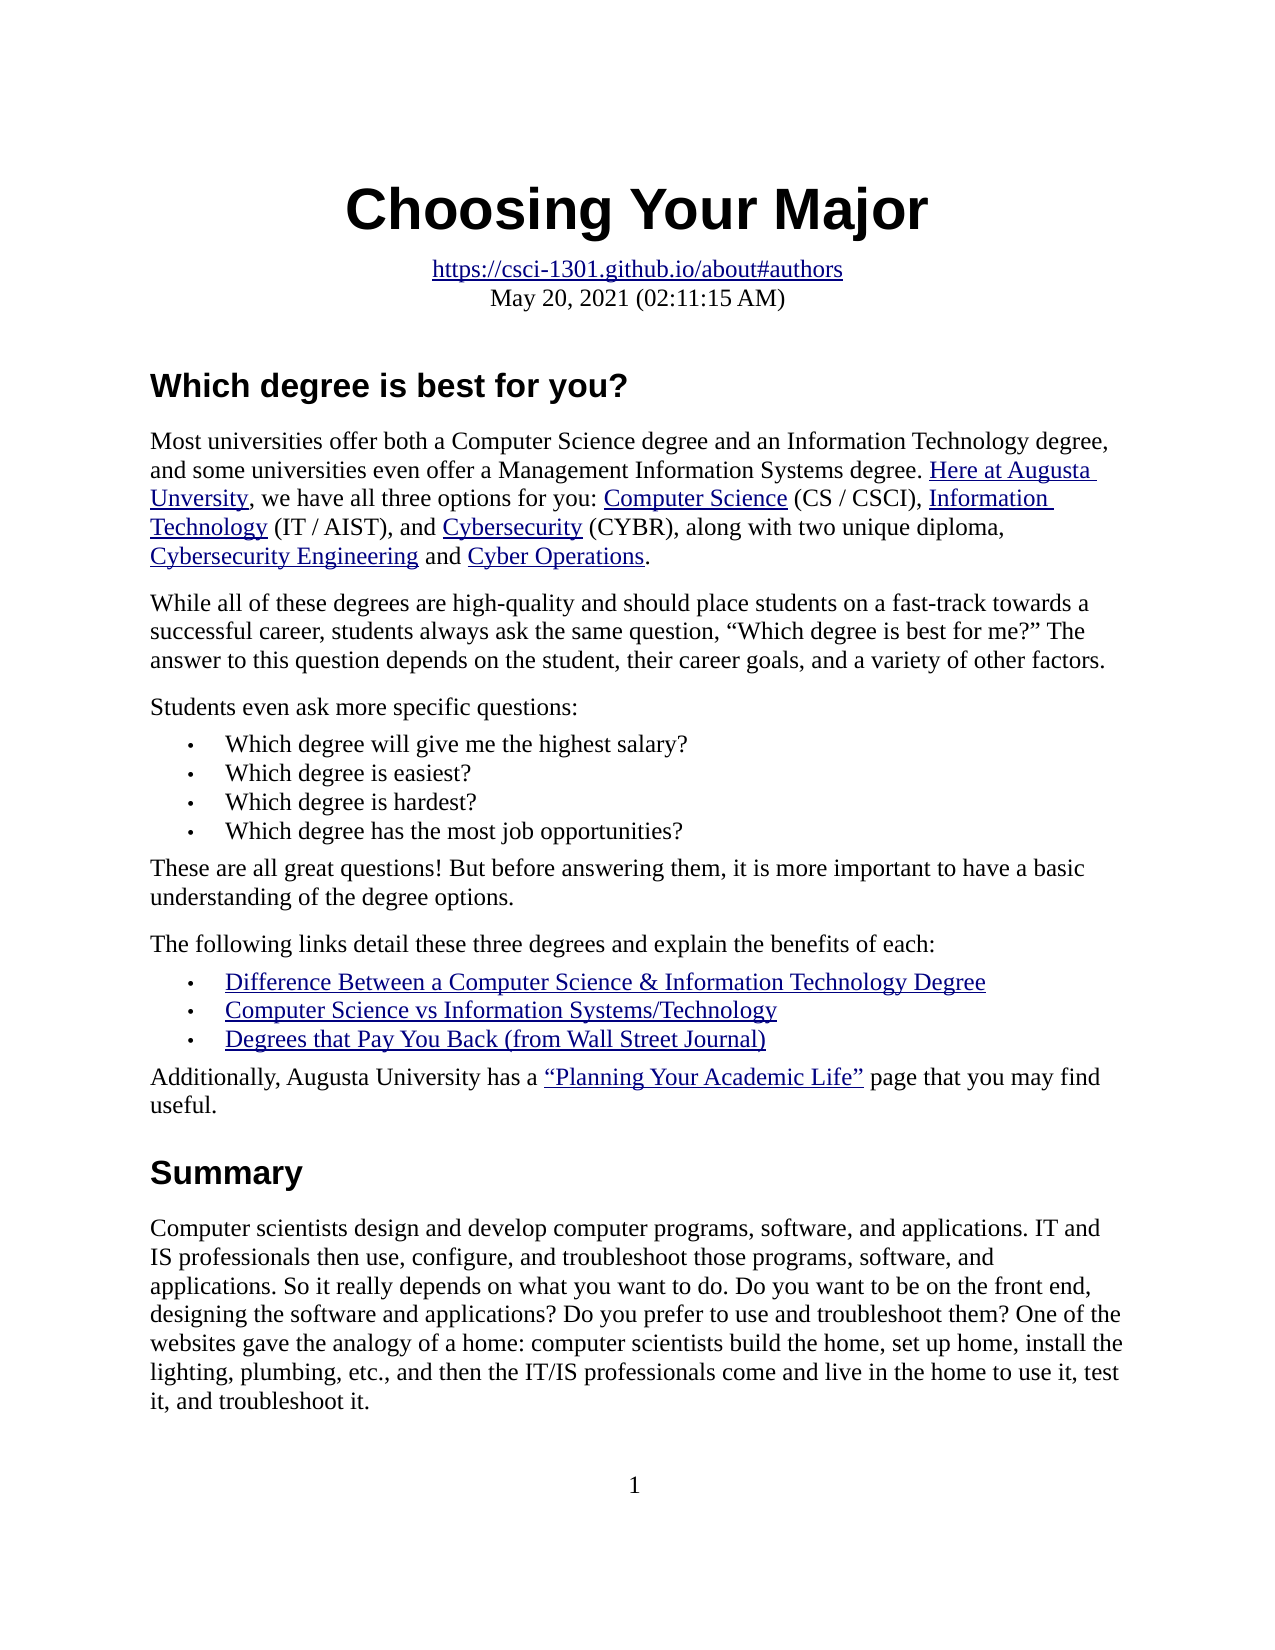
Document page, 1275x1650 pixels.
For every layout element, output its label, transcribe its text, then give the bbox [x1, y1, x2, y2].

list Which degree is hardest? [187, 787, 1125, 816]
text These are all great questions! But before answering them, it is more important to have a basic understanding of the degree options. [150, 853, 1125, 911]
title Choosing Your Major [150, 175, 1125, 242]
text Most universities offer both a Computer Science degree and an Information Technology degree, and some universities even offer a Management Information Systems degree. Here at Augusta Unversity, we have all three options for you: Computer Science (CS / CSCI), Information Technology (IT / AIST), and Cybersecurity (CYBR), along with two unique diploma, Cybersecurity Engineering and Cyber Operations. [150, 426, 1125, 570]
list Degrees that Pay You Back (from Wall Street Journal) [187, 1024, 1125, 1053]
list Computer Science vs Information Systems/Technology [187, 995, 1125, 1024]
text The following links detail these three degrees and explain the benefits of each: [150, 929, 1125, 958]
list Difference Between a Computer Science & Information Technology Degree [187, 967, 1125, 995]
list Which degree is easiest? [187, 758, 1125, 787]
text Computer scientists design and develop computer programs, software, and applications. IT and IS professionals then use, configure, and troubleshoot those programs, software, and applications. So it really depends on what you want to do. Do you want to be on the front end, designing the software and applications? Do you prefer to use and troubleshoot them? One of the websites gave the analogy of a home: computer scientists build the home, set up home, install the lighting, plumbing, etc., and then the IT/IS professionals come and live in the home to use it, test it, and troubleshoot it. [150, 1213, 1125, 1414]
list Which degree has the most job opportunities? [187, 816, 1125, 844]
text Students even ask more specific questions: [150, 692, 1125, 721]
text Additionally, Augusta University has a “Planning Your Academic Life” page that you may find useful. [150, 1062, 1125, 1119]
subtitle Which degree is best for you? [150, 366, 1125, 404]
text https://csci-1301.github.io/about#authors [150, 254, 1125, 283]
subtitle Summary [150, 1153, 1125, 1192]
text May 20, 2021 (02:11:15 AM) [150, 283, 1125, 312]
text While all of these degrees are high-quality and should place students on a fast-track towards a successful career, students always ask the same question, “Which degree is best for me?” The answer to this question depends on the student, their career goals, and a variety of other factors. [150, 588, 1125, 674]
list Which degree will give me the highest salary? [187, 729, 1125, 758]
